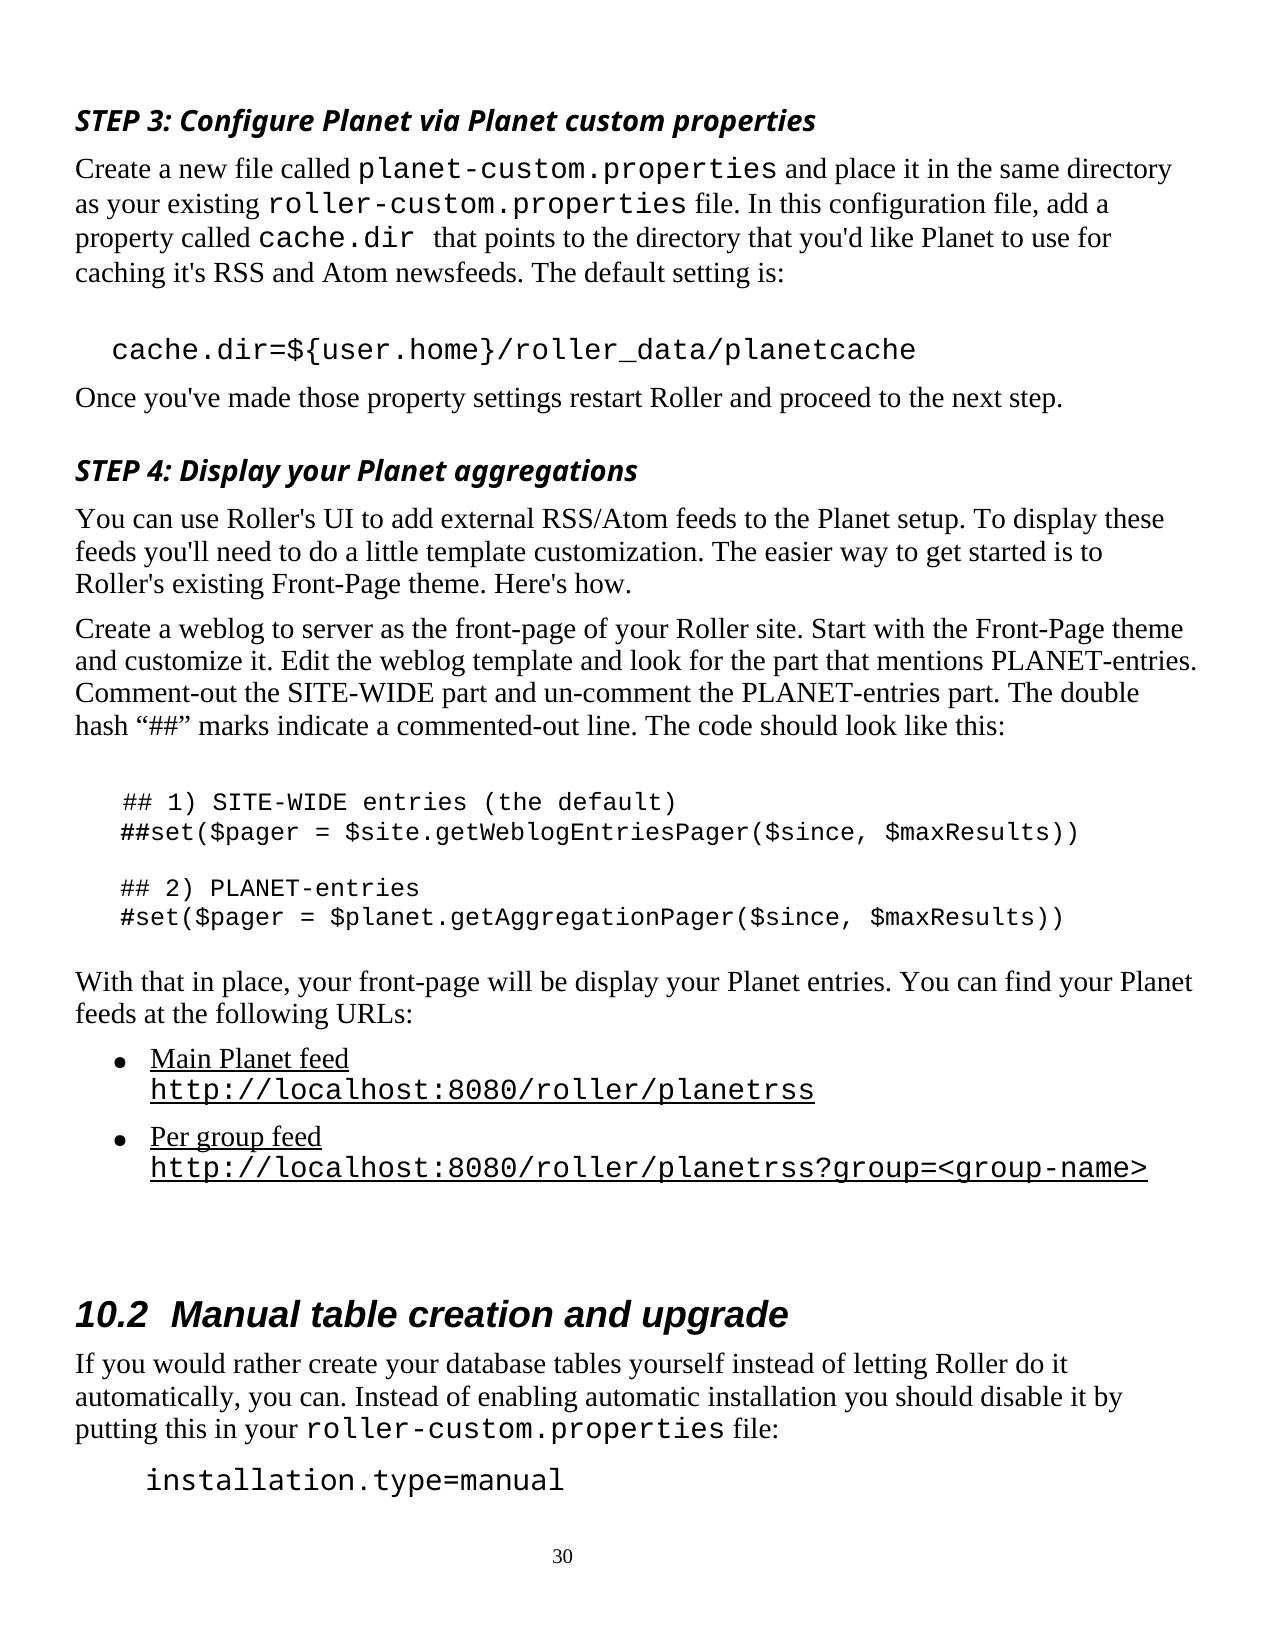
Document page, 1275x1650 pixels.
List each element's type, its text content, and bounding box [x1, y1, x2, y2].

text Create a new file called planet-custom.properties and place it in the same directory as your existing roller-custom.properties file. In this configuration file, add a property called cache.dir that points to the directory that you'd like Planet to use for caching it's RSS and Atom newsfeeds. The default setting is: [75, 152, 1200, 289]
text Once you've made those property settings restart Roller and proceed to the next step. [75, 381, 1200, 413]
subtitle Manual table creation and upgrade [75, 1293, 1200, 1335]
text If you would rather create your database tables yourself instead of letting Roller do it automatically, you can. Instead of enabling automatic installation you should disable it by putting this in your roller-custom.properties file: [75, 1348, 1200, 1447]
text ## 2) PLANET-entries [75, 876, 1200, 904]
list Main Planet feed http://localhost:8080/roller/planetrss [112, 1043, 1200, 1108]
text #set($pager = $planet.getAggregationPager($since, $maxResults)) [75, 904, 1200, 933]
subtitle STEP 4: Display your Planet aggregations [75, 451, 1200, 490]
text installation.type=manual [75, 1460, 1200, 1499]
list Per group feed http://localhost:8080/roller/planetrss?group=<group-name> [112, 1121, 1200, 1186]
text ## 1) SITE-WIDE entries (the default) [75, 786, 1200, 819]
text Create a weblog to server as the front-page of your Roller site. Start with the Front-Page theme and customize it. Edit the weblog template and look for the part that mentions PLANET-entries. Comment-out the SITE-WIDE part and un-comment the PLANET-entries part. The double hash “##” marks indicate a commented-out line. The code should look like this: [75, 612, 1200, 774]
text cache.dir=${user.home}/roller_data/planetcache [75, 301, 1200, 368]
text You can use Roller's UI to add external RSS/Atom feeds to the Planet setup. To display these feeds you'll need to do a little template customization. The easier way to get started is to Roller's existing Front-Page theme. Here's how. [75, 503, 1200, 600]
text With that in place, your front-page will be display your Planet entries. You can find your Planet feeds at the following URLs: [75, 966, 1200, 1030]
subtitle STEP 3: Configure Planet via Planet custom properties [75, 100, 1200, 140]
text ##set($pager = $site.getWeblogEntriesPager($since, $maxResults)) [75, 819, 1200, 848]
